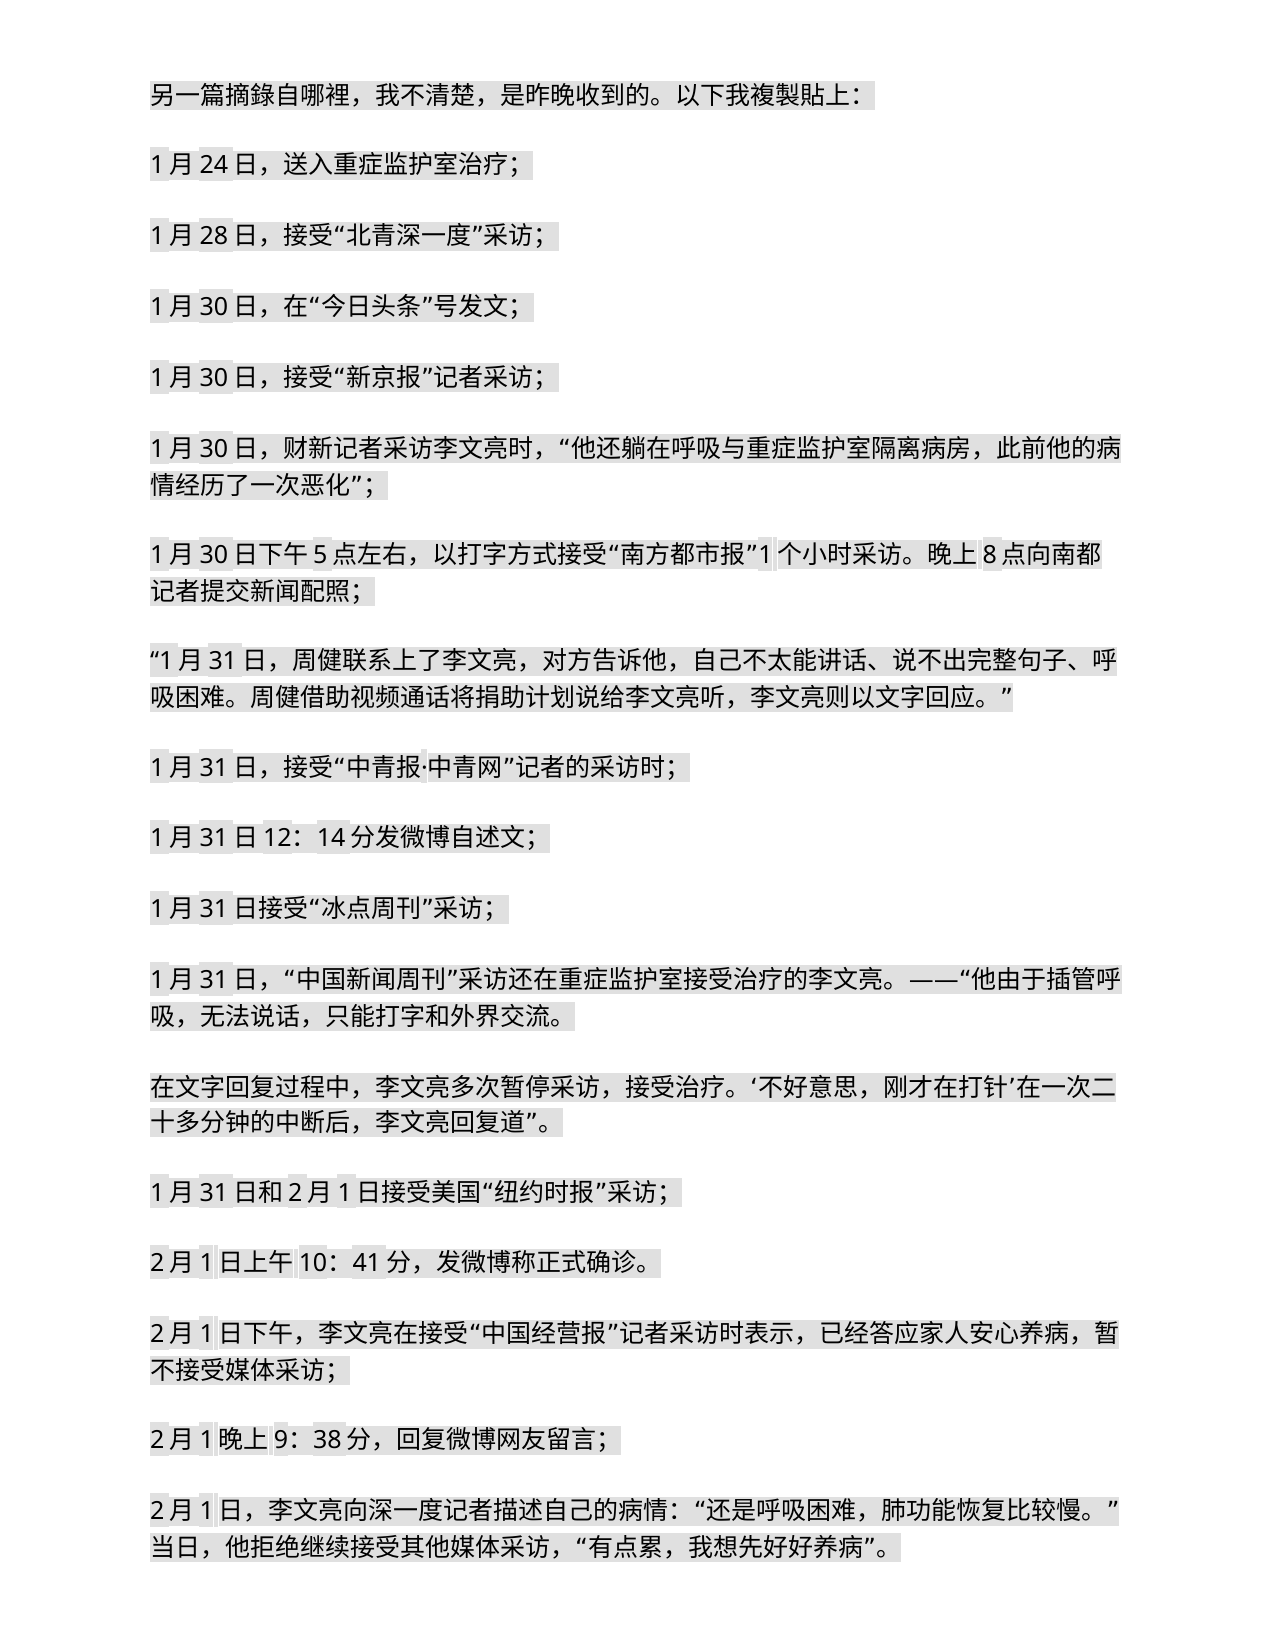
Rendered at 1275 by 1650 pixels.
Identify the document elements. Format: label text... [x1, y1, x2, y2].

text 另一篇摘錄自哪裡，我不清楚，是昨晚收到的。以下我複製貼上： 1月24日，送入重症监护室治疗； 1月28日，接受“北青深一度”采访； 1月30日，在“今日头条”号发文； 1月30日，接受“新京报”记者采访； 1月30日，财新记者采访李文亮时，“他还躺在呼吸与重症监护室隔离病房，此前他的病情经历了一次恶化”； 1月30日下午5点左右，以打字方式接受“南方都市报”1个小时采访。晚上8点向南都记者提交新闻配照； “1月31日，周健联系上了李文亮，对方告诉他，自己不太能讲话、说不出完整句子、呼吸困难。周健借助视频通话将捐助计划说给李文亮听，李文亮则以文字回应。” 1月31日，接受“中青报·中青网”记者的采访时； 1月31日12：14分发微博自述文； 1月31日接受“冰点周刊”采访； 1月31日，“中国新闻周刊”采访还在重症监护室接受治疗的李文亮。——“他由于插管呼吸，无法说话，只能打字和外界交流。 在文字回复过程中，李文亮多次暂停采访，接受治疗。‘不好意思，刚才在打针’在一次二十多分钟的中断后，李文亮回复道”。 1月31日和2月1日接受美国“纽约时报”采访； 2月1日上午10：41分，发微博称正式确诊。 2月1日下午，李文亮在接受“中国经营报”记者采访时表示，已经答应家人安心养病，暂不接受媒体采访； 2月1晚上9：38分，回复微博网友留言； 2月1日，李文亮向深一度记者描述自己的病情：“还是呼吸困难，肺功能恢复比较慢。”当日，他拒绝继续接受其他媒体采访，“有点累，我想先好好养病”。 [150, 75, 1125, 1562]
